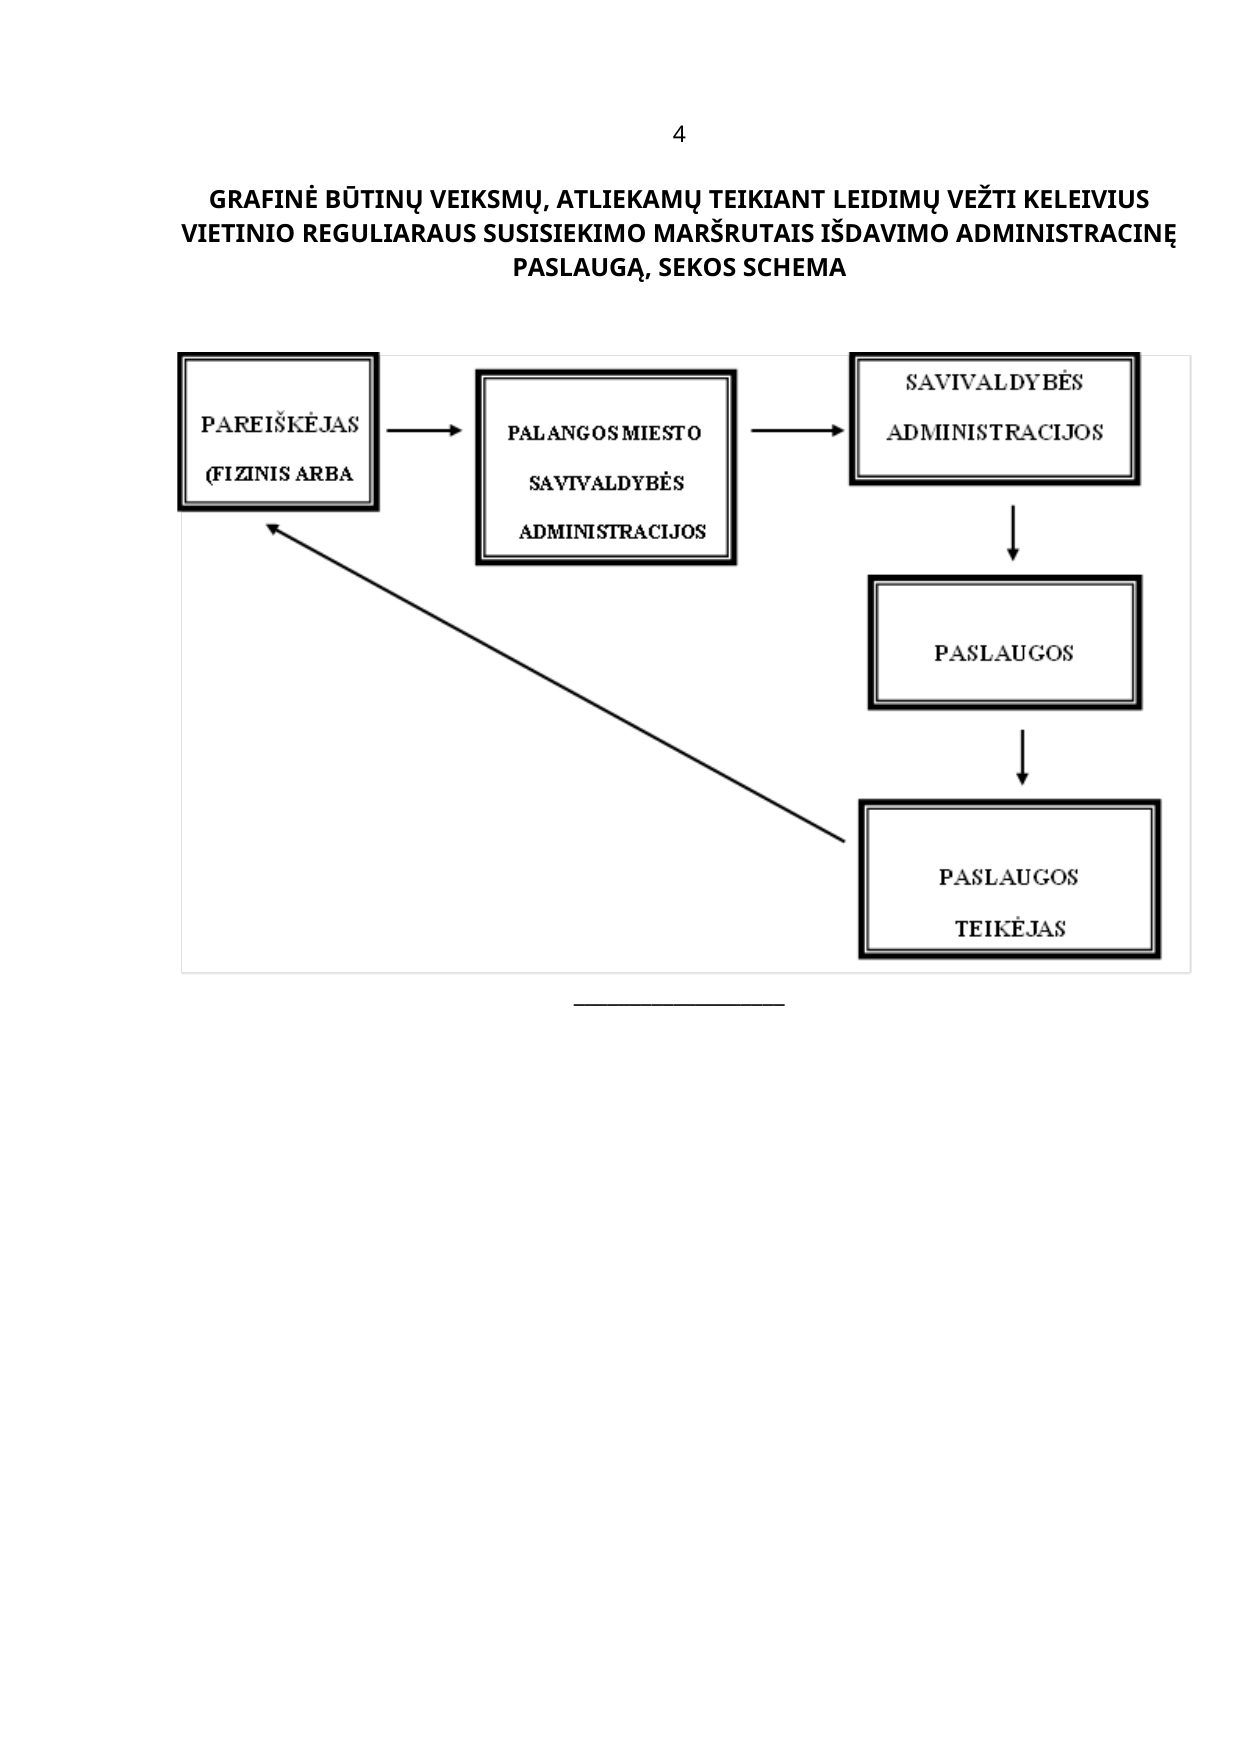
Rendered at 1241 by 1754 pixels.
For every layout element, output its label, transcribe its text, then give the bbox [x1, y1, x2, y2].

text ___________________ [177, 976, 1181, 1009]
text GRAFINĖ BŪTINŲ VEIKSMŲ, ATLIEKAMŲ TEIKIANT Leidimų vežti keleivius vietinio reguliaraus susisiekimo maršrutais išdavimo ADMINISTRACINę PASLAUGą, SEKOS SCHEMA [177, 182, 1181, 284]
